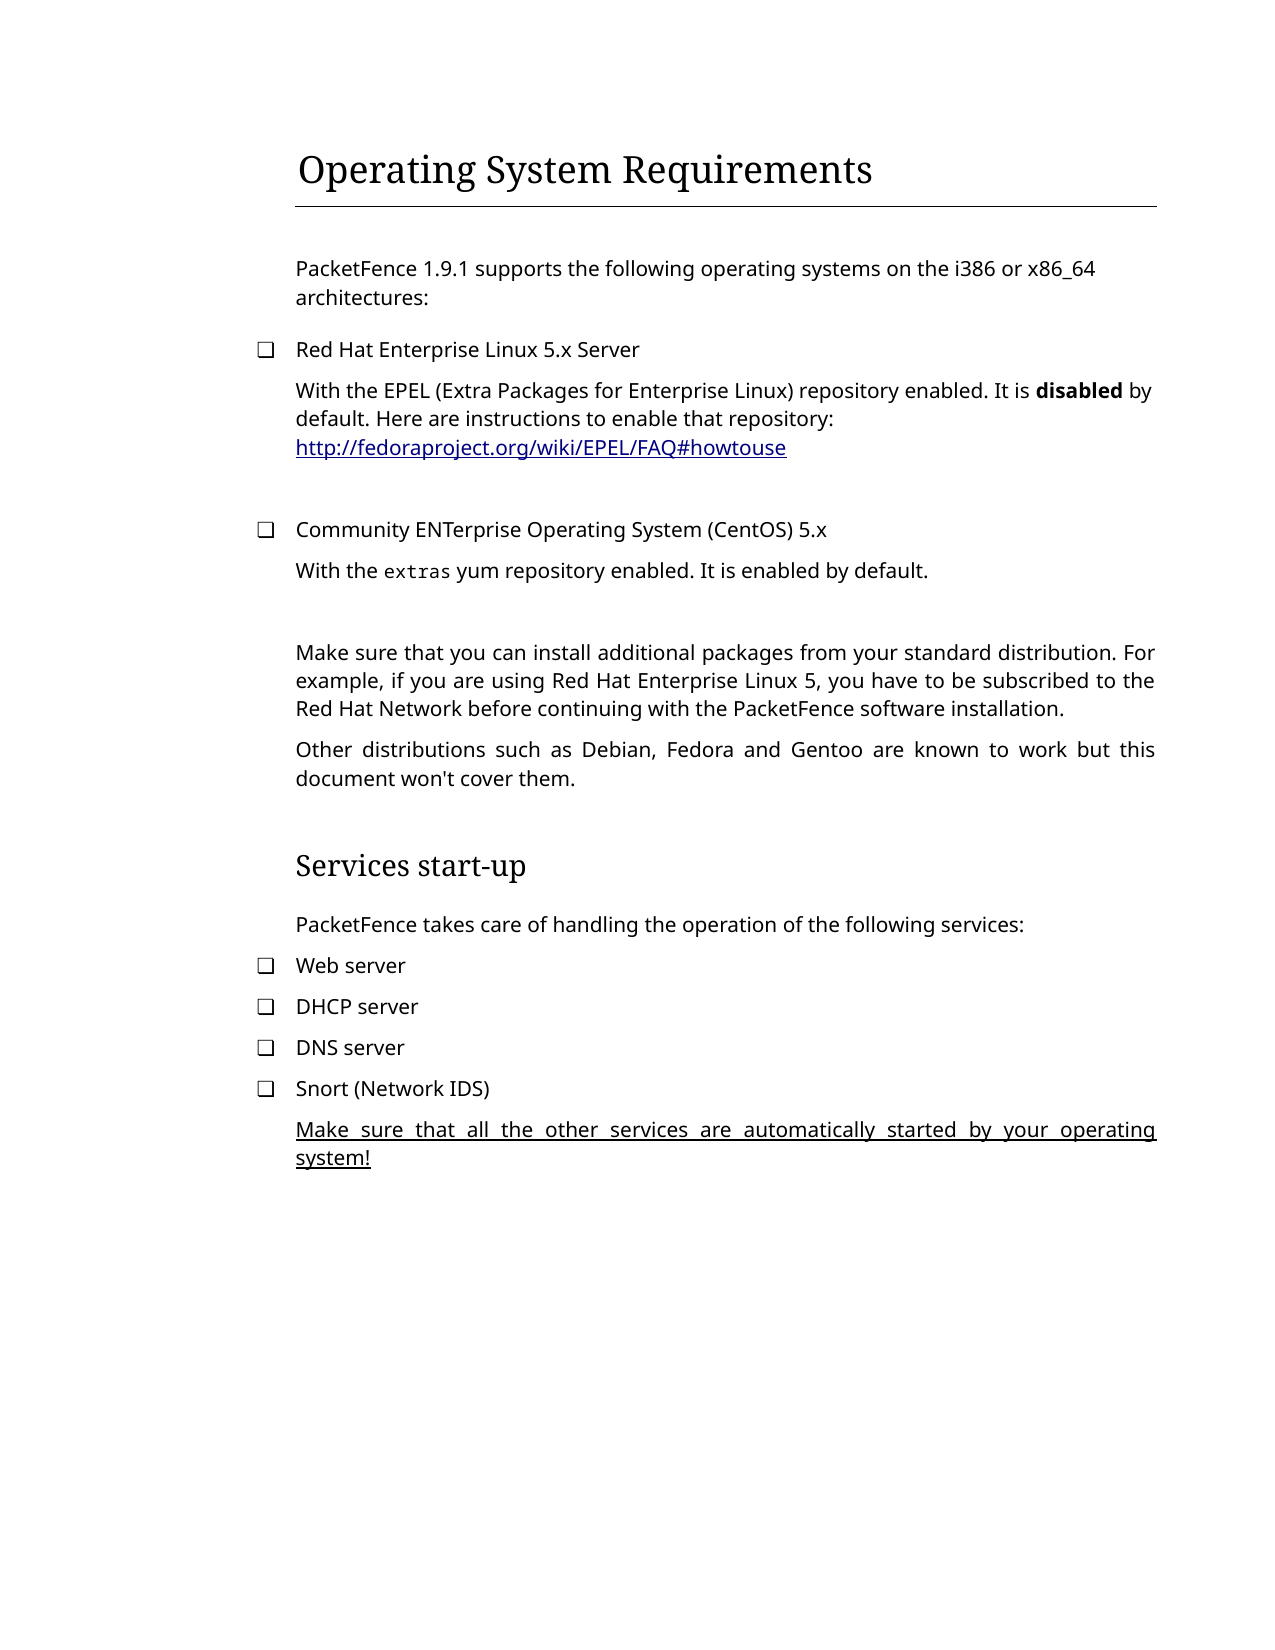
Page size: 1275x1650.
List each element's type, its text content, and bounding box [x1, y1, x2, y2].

list ❏ DHCP server [256, 992, 1157, 1021]
text Make sure that all the other services are automatically started by your operating [295, 1115, 1157, 1139]
subtitle Operating System Requirements [295, 143, 1157, 206]
text PacketFence takes care of handling the operation of the following services: [295, 910, 1157, 939]
list ❏ Red Hat Enterprise Linux 5.x Server [256, 335, 1157, 363]
text system! [295, 1140, 1157, 1172]
list With the EPEL (Extra Packages for Enterprise Linux) repository enabled. It is disabled by default. Here are instructions to enable that repository: http://fedoraproject.org/wiki/EPEL/FAQ#howtouse [295, 376, 1157, 461]
list ❏ Community ENTerprise Operating System (CentOS) 5.x [256, 515, 1157, 543]
text With the extras yum repository enabled. It is enabled by default. [295, 556, 1157, 584]
list ❏ DNS server [256, 1033, 1157, 1061]
subtitle Services start-up [295, 846, 1157, 885]
text Other distributions such as Debian, Fedora and Gentoo are known to work but this document won't cover them. [295, 735, 1157, 792]
text PacketFence 1.9.1 supports the following operating systems on the i386 or x86_64 architectures: [295, 254, 1157, 311]
text Make sure that you can install additional packages from your standard distribution. For example, if you are using Red Hat Enterprise Linux 5, you have to be subscribed to the Red Hat Network before continuing with the PacketFence software installation. [295, 638, 1157, 723]
list ❏ Snort (Network IDS) [256, 1074, 1157, 1102]
list ❏ Web server [256, 951, 1157, 979]
